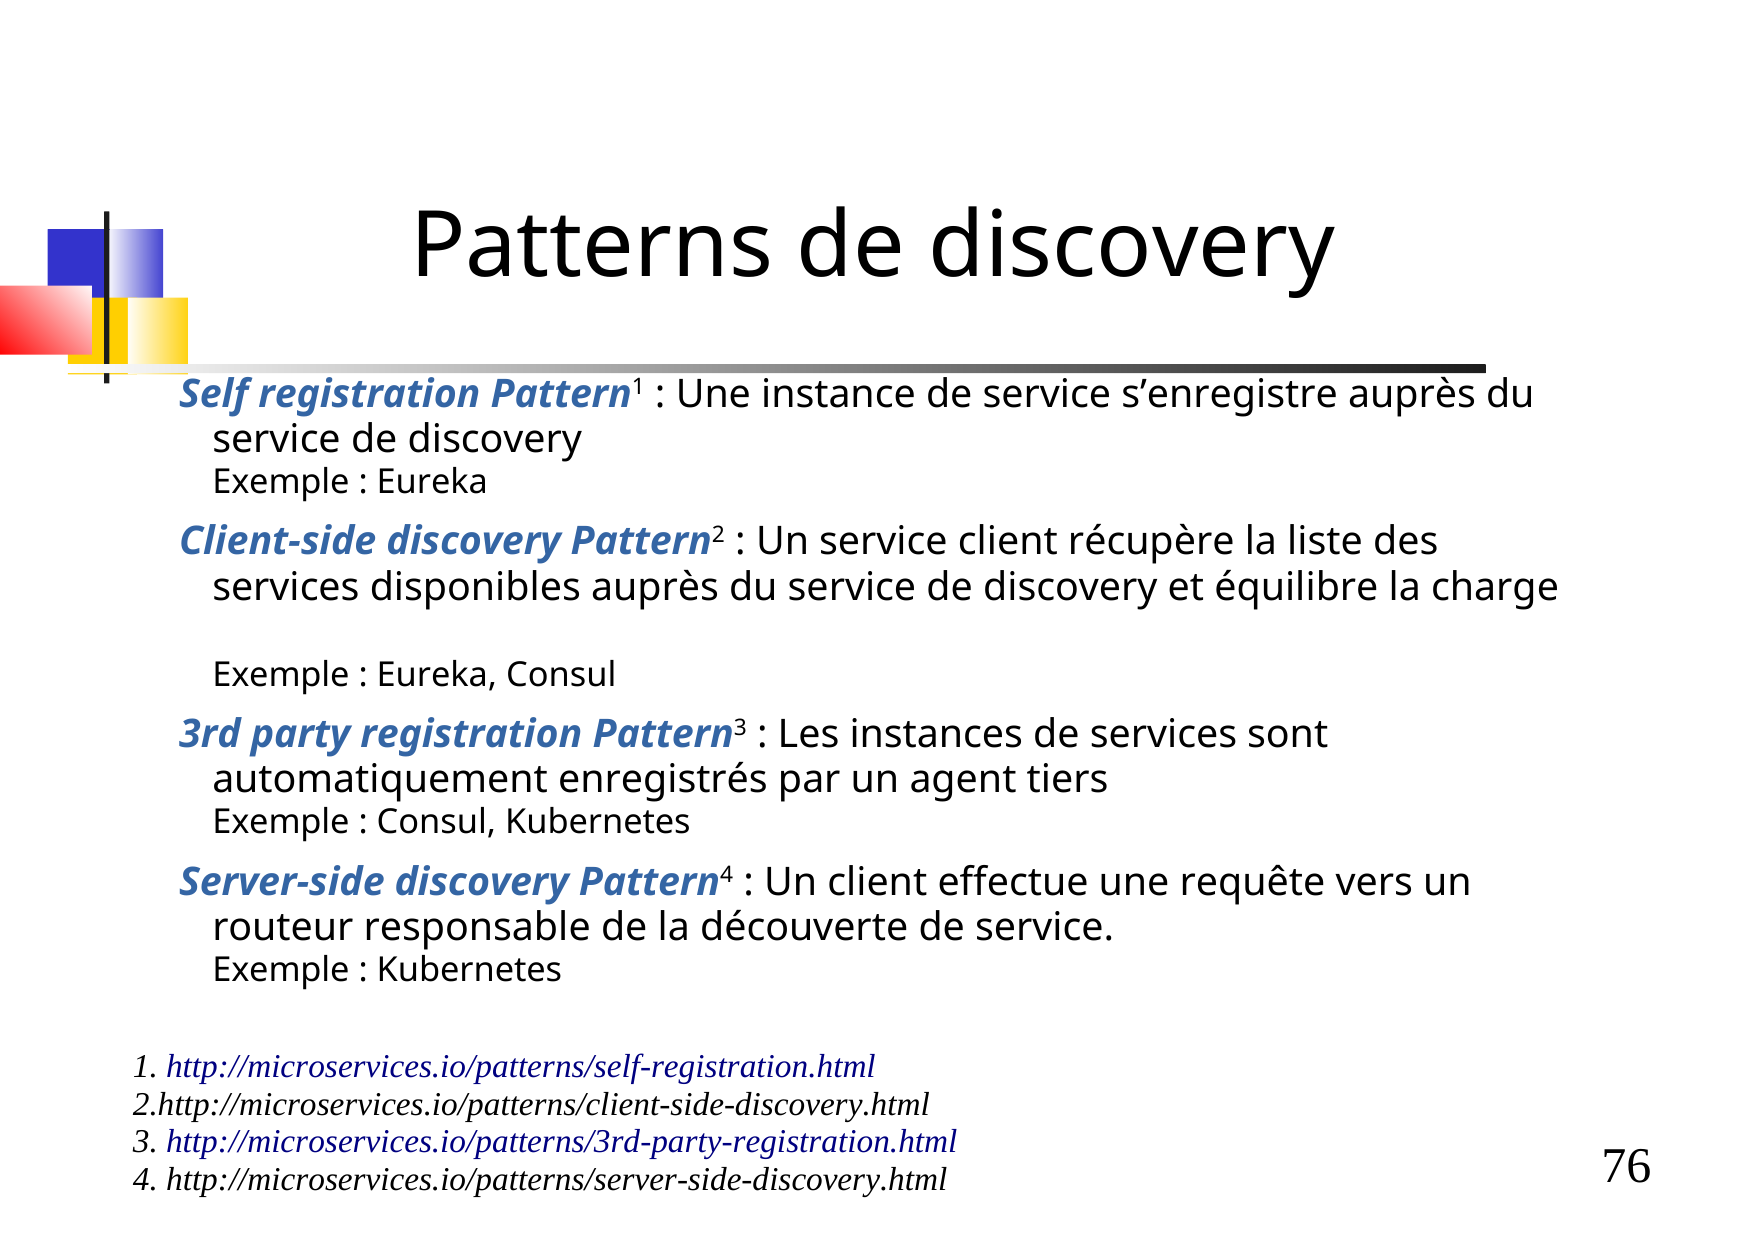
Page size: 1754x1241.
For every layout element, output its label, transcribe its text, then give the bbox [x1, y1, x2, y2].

title Patterns de discovery [179, 139, 1567, 351]
list Self registration Pattern1 : Une instance de service s’enregistre auprès du service de discovery Exemple : Eureka Client-side discovery Pattern2 : Un service client récupère la liste des services disponibles auprès du service de discovery et équilibre la charge Exemple : Eureka, Consul 3rd party registration Pattern3 : Les instances de services sont automatiquement enregistrés par un agent tiers Exemple : Consul, Kubernetes Server-side discovery Pattern4 : Un client effectue une requête vers un routeur responsable de la découverte de service. Exemple : Kubernetes [179, 371, 1567, 993]
text_box 1. http://microservices.io/patterns/self-registration.html 2.http://microservices.io/patterns/client-side-discovery.html 3. http://microservices.io/patterns/3rd-party-registration.html 4. http://microservices.io/patterns/server-side-discovery.html [118, 1039, 1183, 1206]
